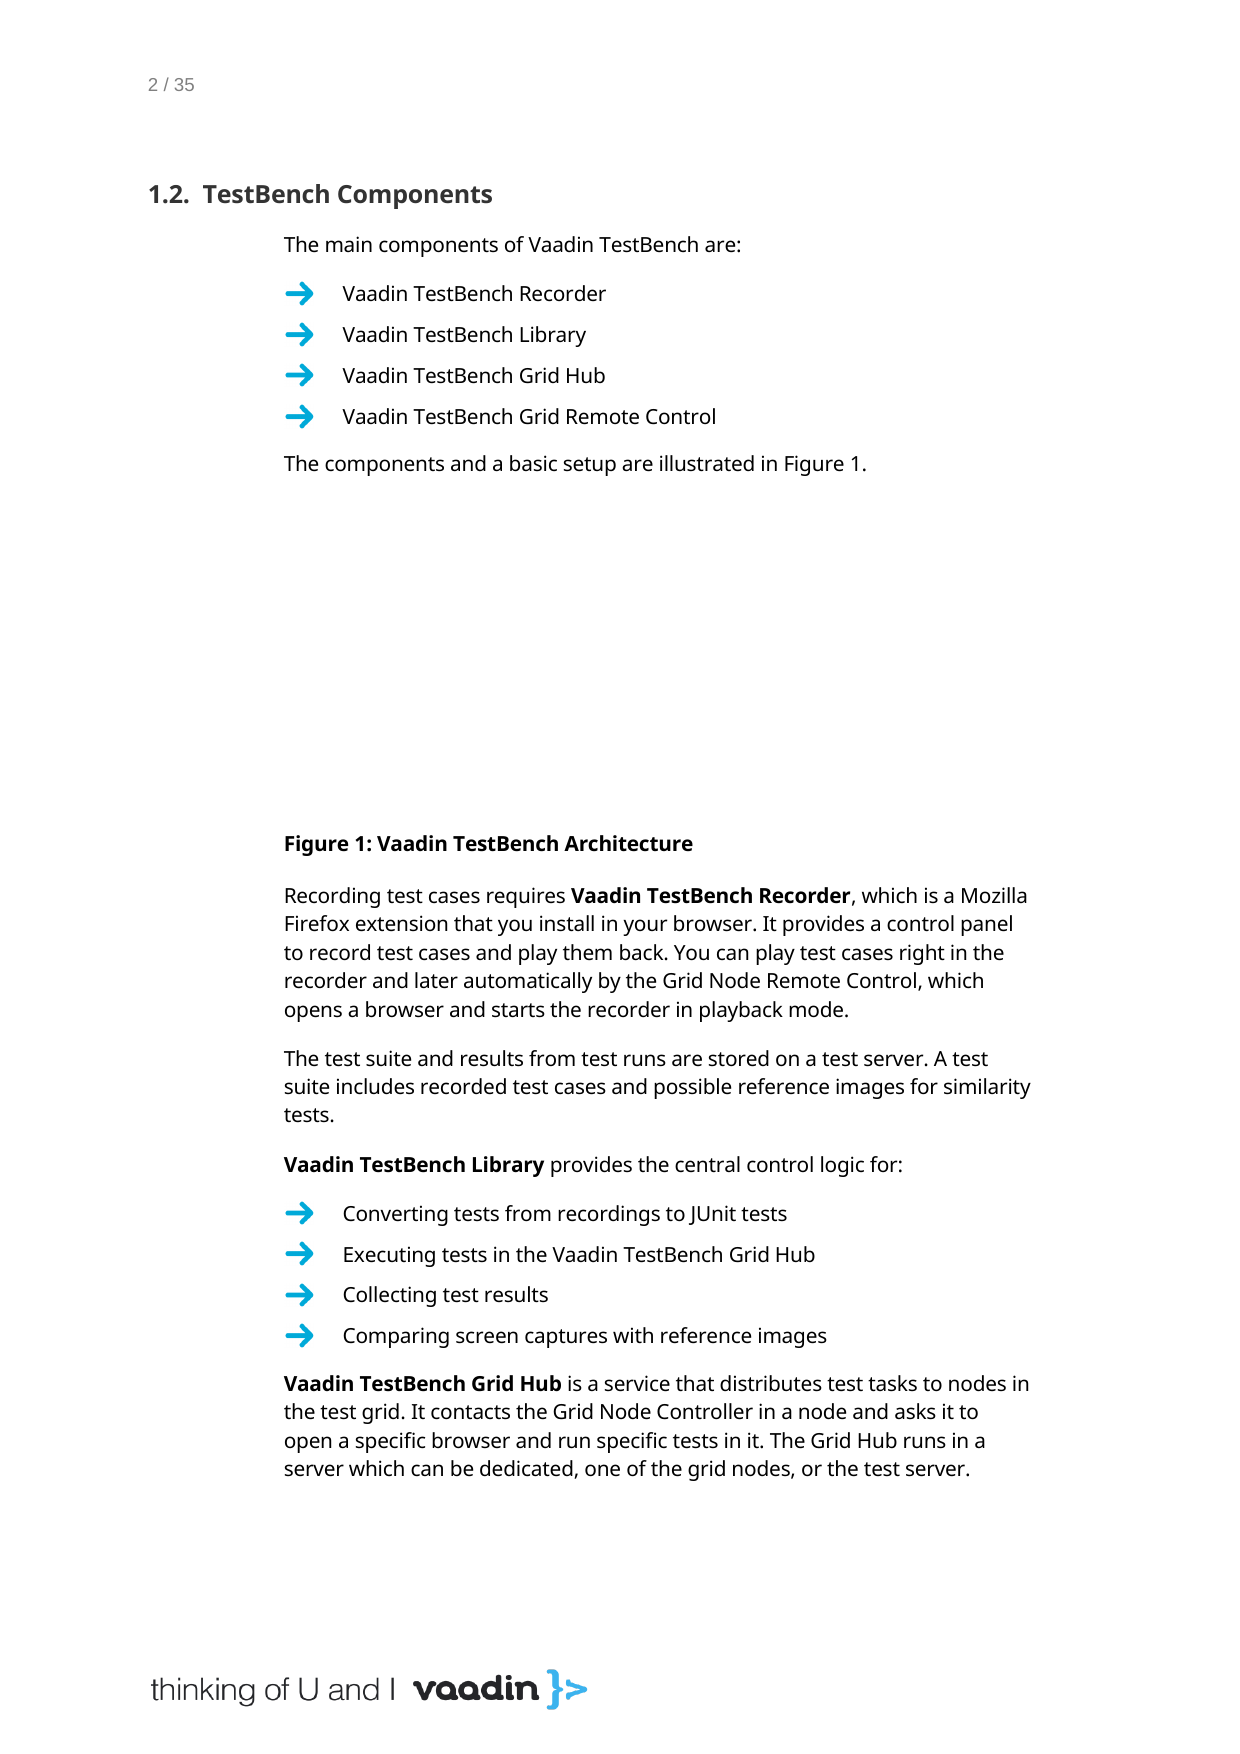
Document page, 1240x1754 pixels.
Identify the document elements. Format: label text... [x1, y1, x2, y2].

picture [284, 1241, 304, 1266]
picture [284, 281, 304, 306]
subtitle TestBench Components [148, 177, 1033, 211]
list Vaadin TestBench Library [283, 320, 1033, 348]
picture [304, 1283, 314, 1293]
text Vaadin TestBench Library provides the central control logic for: [283, 1150, 1033, 1178]
picture [304, 404, 314, 414]
list Vaadin TestBench Recorder [283, 279, 1033, 308]
picture [304, 377, 314, 387]
picture [284, 1283, 303, 1307]
picture [304, 281, 314, 291]
picture [304, 419, 314, 429]
list Executing tests in the Vaadin TestBench Grid Hub [283, 1240, 1033, 1268]
picture [304, 322, 314, 332]
picture [304, 296, 314, 306]
text The test suite and results from test runs are stored on a test server. A test suite includes recorded test cases and possible reference images for similarity tests. [283, 1044, 1033, 1129]
list Vaadin TestBench Grid Remote Control [283, 402, 1033, 430]
picture [304, 1323, 314, 1333]
picture [304, 1256, 314, 1266]
picture [304, 1241, 314, 1251]
picture [304, 1215, 314, 1225]
text Vaadin TestBench Grid Hub is a service that distributes test tasks to nodes in the test grid. It contacts the Grid Node Controller in a node and asks it to open a specific browser and run specific tests in it. The Grid Hub runs in a server which can be dedicated, one of the grid nodes, or the test server. [283, 1369, 1033, 1483]
picture [284, 322, 304, 347]
picture [304, 363, 314, 373]
picture [304, 1201, 314, 1211]
list Vaadin TestBench Grid Hub [283, 361, 1033, 389]
picture [150, 1665, 590, 1712]
text Figure 1: Vaadin TestBench Architecture [283, 829, 1033, 857]
text The components and a basic setup are illustrated in Figure 1. [283, 449, 1033, 478]
list Collecting test results [283, 1281, 1033, 1309]
picture [284, 1323, 304, 1348]
text Recording test cases requires Vaadin TestBench Recorder, which is a Mozilla Firefox extension that you install in your browser. It provides a control panel to record test cases and play them back. You can play test cases right in the recorder and later automatically by the Grid Node Remote Control, which opens a browser and starts the recorder in playback mode. [283, 881, 1033, 1023]
picture [304, 1297, 314, 1307]
text The main components of Vaadin TestBench are: [283, 230, 1033, 258]
list Converting tests from recordings to JUnit tests [283, 1199, 1033, 1227]
picture [284, 363, 303, 387]
picture [304, 337, 314, 347]
picture [304, 1338, 314, 1348]
list Comparing screen captures with reference images [283, 1322, 1033, 1350]
picture [284, 404, 304, 429]
picture [284, 1201, 303, 1225]
